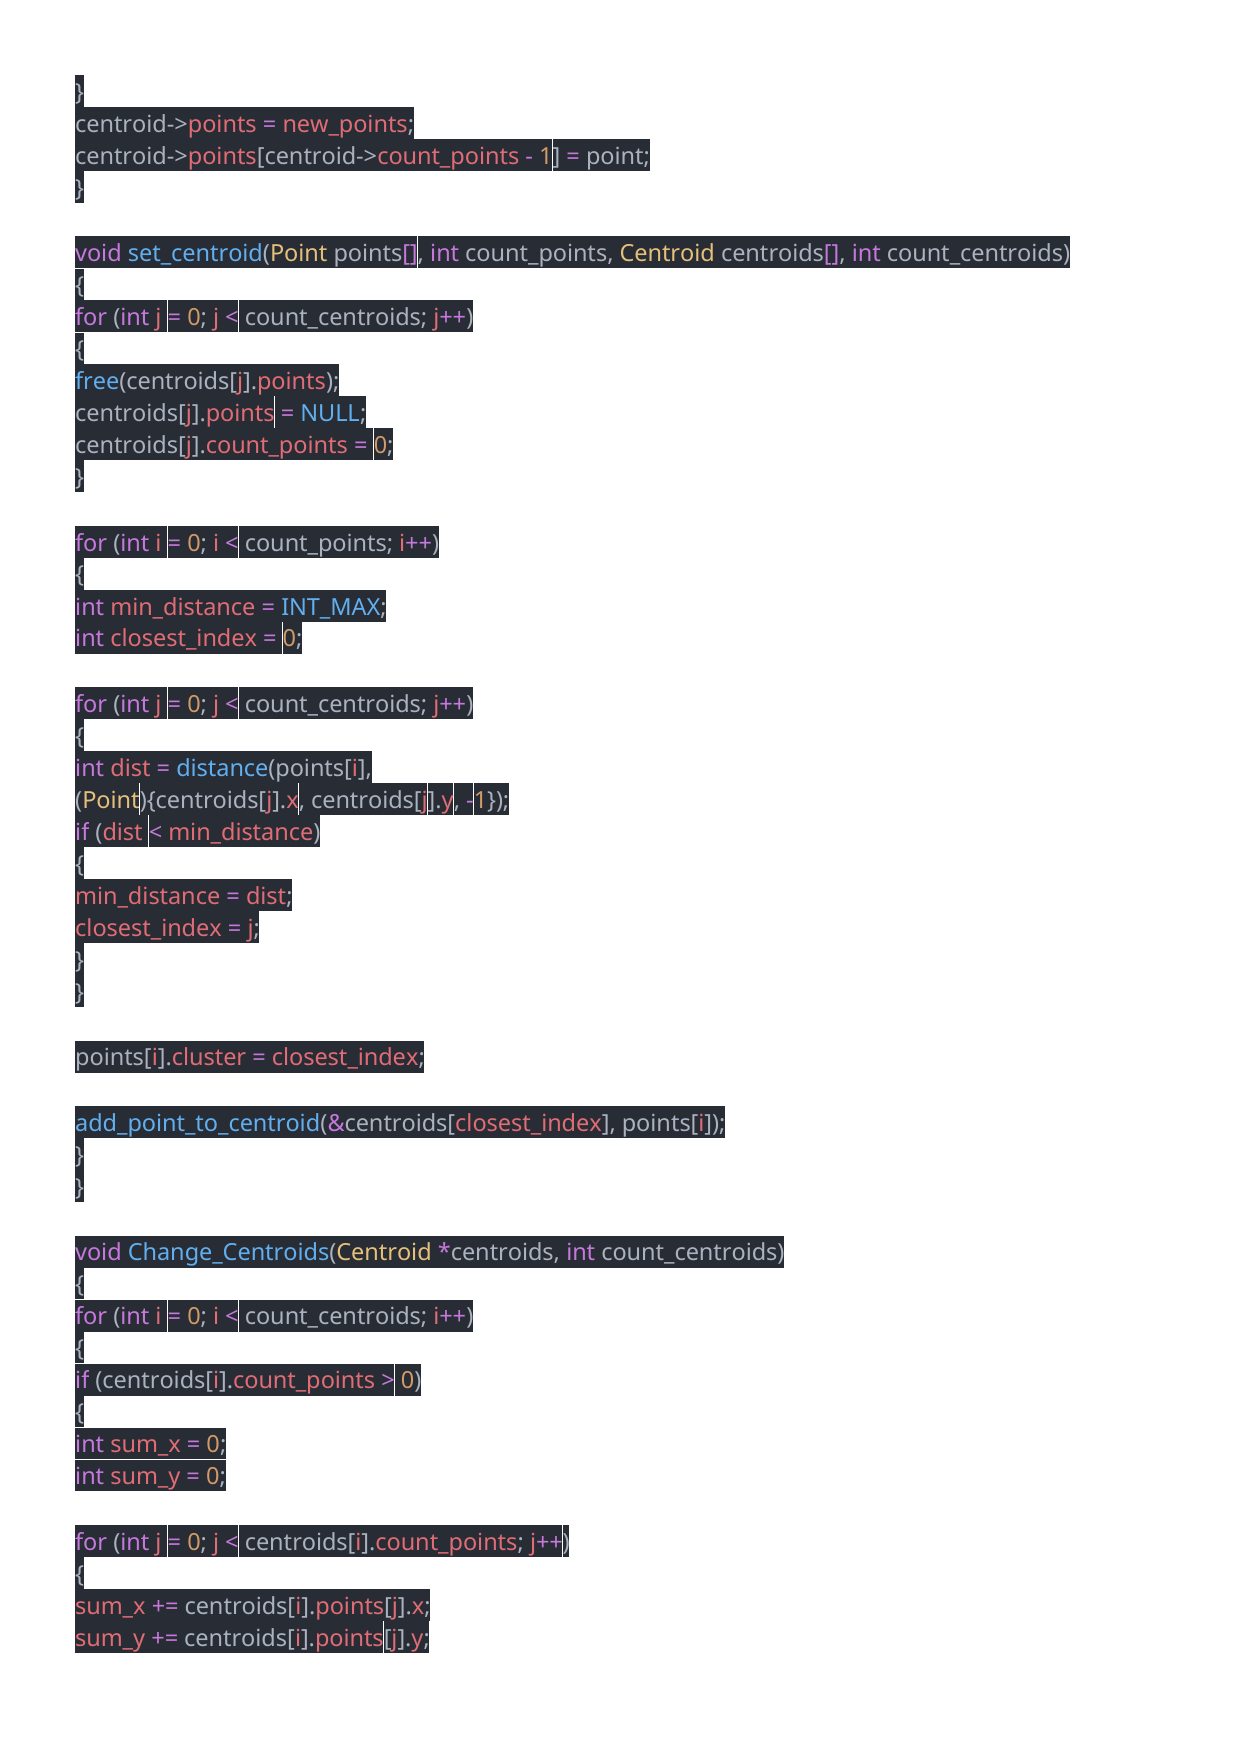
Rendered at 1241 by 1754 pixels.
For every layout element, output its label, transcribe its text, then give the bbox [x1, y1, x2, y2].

text int sum_x = 0; [75, 1427, 1165, 1459]
text centroids[j].points = NULL; [75, 396, 1165, 428]
text (Point){centroids[j].x, centroids[j].y, -1}); [75, 783, 1165, 815]
text min_distance = dist; [75, 879, 1165, 911]
text { [75, 1268, 1165, 1299]
text } [75, 1138, 1165, 1170]
text add_point_to_centroid(&centroids[closest_index], points[i]); [75, 1106, 1165, 1138]
text { [75, 558, 1165, 590]
text for (int i = 0; i < count_points; i++) [75, 526, 1165, 558]
text { [75, 1396, 1165, 1427]
text } [75, 171, 1165, 203]
text int closest_index = 0; [75, 622, 1165, 654]
text } [75, 975, 1165, 1007]
text centroids[j].count_points = 0; [75, 428, 1165, 460]
text } [75, 943, 1165, 975]
text for (int j = 0; j < centroids[i].count_points; j++) [75, 1525, 1165, 1557]
text } [75, 1170, 1165, 1202]
text free(centroids[j].points); [75, 364, 1165, 396]
text points[i].cluster = closest_index; [75, 1041, 1165, 1073]
text sum_y += centroids[i].points[j].y; [75, 1621, 1165, 1653]
text sum_x += centroids[i].points[j].x; [75, 1589, 1165, 1621]
text if (dist < min_distance) [75, 815, 1165, 847]
text for (int i = 0; i < count_centroids; i++) [75, 1299, 1165, 1332]
text int sum_y = 0; [75, 1459, 1165, 1491]
text { [75, 1557, 1165, 1589]
text for (int j = 0; j < count_centroids; j++) [75, 300, 1165, 332]
text } [75, 75, 1165, 107]
text for (int j = 0; j < count_centroids; j++) [75, 687, 1165, 719]
text int min_distance = INT_MAX; [75, 590, 1165, 622]
text { [75, 268, 1165, 300]
text } [75, 460, 1165, 492]
text centroid->points[centroid->count_points - 1] = point; [75, 139, 1165, 171]
text { [75, 1332, 1165, 1363]
text centroid->points = new_points; [75, 107, 1165, 139]
text void set_centroid(Point points[], int count_points, Centroid centroids[], int count_centroids) [75, 236, 1165, 268]
text void Change_Centroids(Centroid *centroids, int count_centroids) [75, 1236, 1165, 1268]
text closest_index = j; [75, 911, 1165, 943]
text if (centroids[i].count_points > 0) [75, 1363, 1165, 1396]
text { [75, 847, 1165, 879]
text { [75, 719, 1165, 751]
text int dist = distance(points[i], [75, 751, 1165, 783]
text { [75, 332, 1165, 364]
